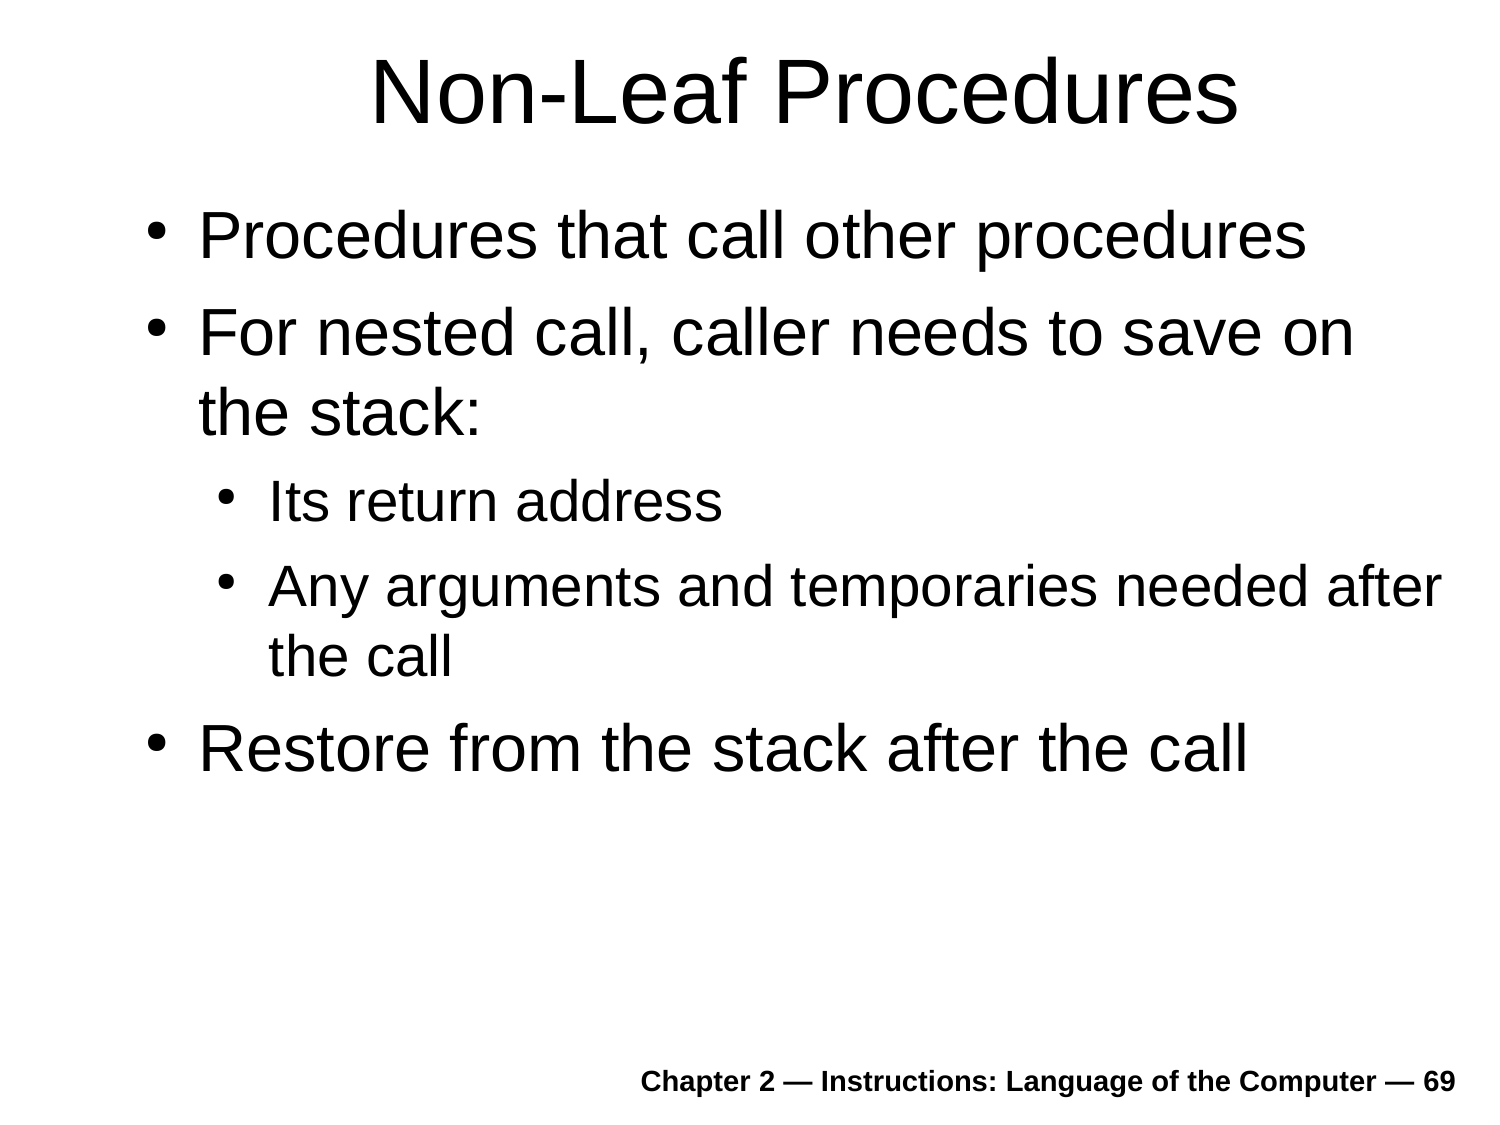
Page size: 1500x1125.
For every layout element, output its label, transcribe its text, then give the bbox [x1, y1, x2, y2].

list Procedures that call other procedures For nested call, caller needs to save on the stack: Its return address Any arguments and temporaries needed after the call Restore from the stack after the call [112, 184, 1469, 1024]
title Non-Leaf Procedures [112, 23, 1468, 149]
text_box Chapter 2 — Instructions: Language of the Computer — <number> [277, 1046, 1471, 1106]
